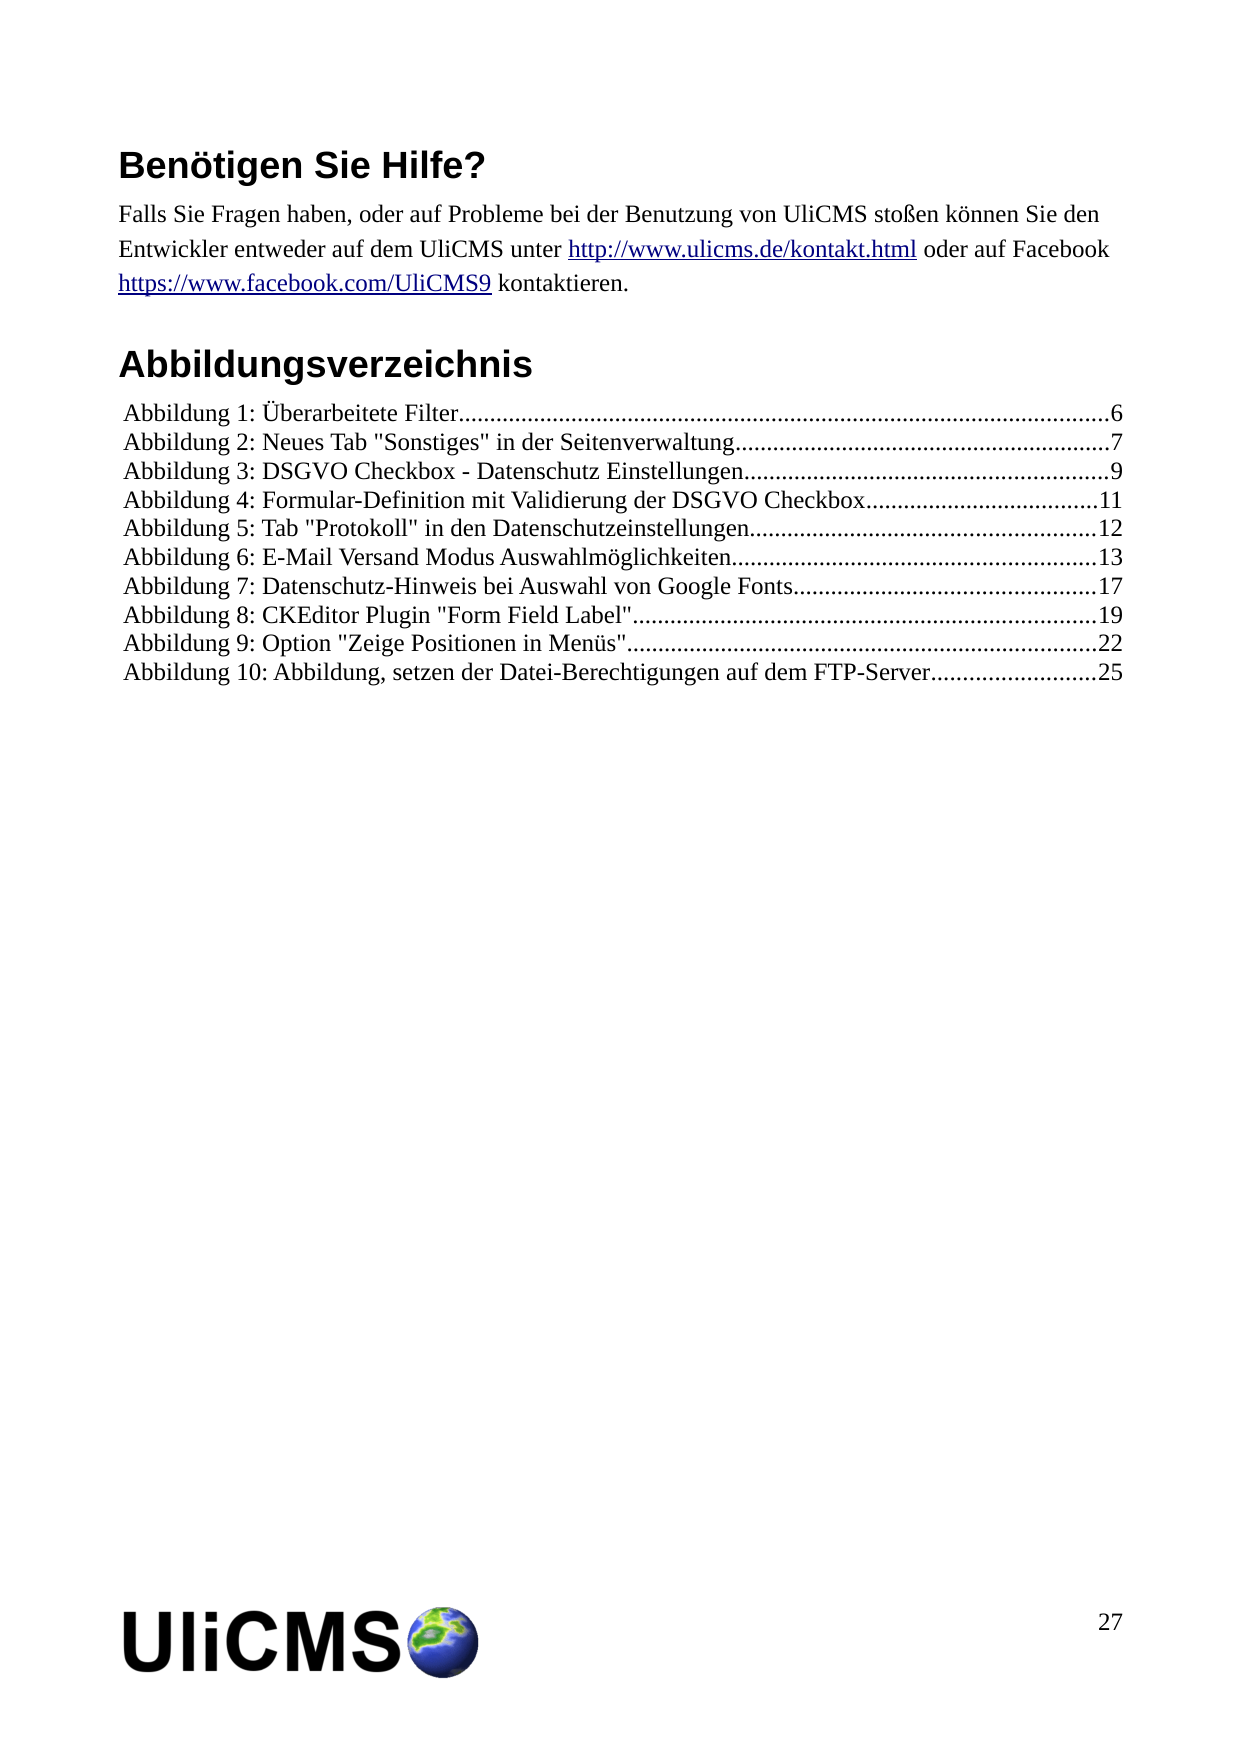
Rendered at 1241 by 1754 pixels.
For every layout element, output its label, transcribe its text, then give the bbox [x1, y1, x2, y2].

subtitle Abbildungsverzeichnis [118, 342, 1123, 386]
text Abbildung 8: CKEditor Plugin "Form Field Label" 19 [118, 600, 1123, 628]
text Abbildung 1: Überarbeitete Filter 6 [118, 398, 1123, 427]
text Abbildung 3: DSGVO Checkbox - Datenschutz Einstellungen 9 [118, 456, 1123, 485]
picture [118, 1607, 479, 1681]
text Abbildung 4: Formular-Definition mit Validierung der DSGVO Checkbox 11 [118, 485, 1123, 513]
text Abbildung 5: Tab "Protokoll" in den Datenschutzeinstellungen 12 [118, 513, 1123, 542]
subtitle Benötigen Sie Hilfe? [118, 143, 1123, 187]
text Abbildung 6: E-Mail Versand Modus Auswahlmöglichkeiten 13 [118, 542, 1123, 571]
text Falls Sie Fragen haben, oder auf Probleme bei der Benutzung von UliCMS stoßen können Sie den Entwickler entweder auf dem UliCMS unter http://www.ulicms.de/kontakt.html oder auf Facebook https://www.facebook.com/UliCMS9 kontaktieren. [118, 199, 1123, 297]
text Abbildung 9: Option "Zeige Positionen in Menüs" 22 [118, 628, 1123, 657]
text Abbildung 7: Datenschutz-Hinweis bei Auswahl von Google Fonts 17 [118, 571, 1123, 600]
text Abbildung 2: Neues Tab "Sonstiges" in der Seitenverwaltung 7 [118, 427, 1123, 456]
text Abbildung 10: Abbildung, setzen der Datei-Berechtigungen auf dem FTP-Server 25 [118, 657, 1123, 686]
